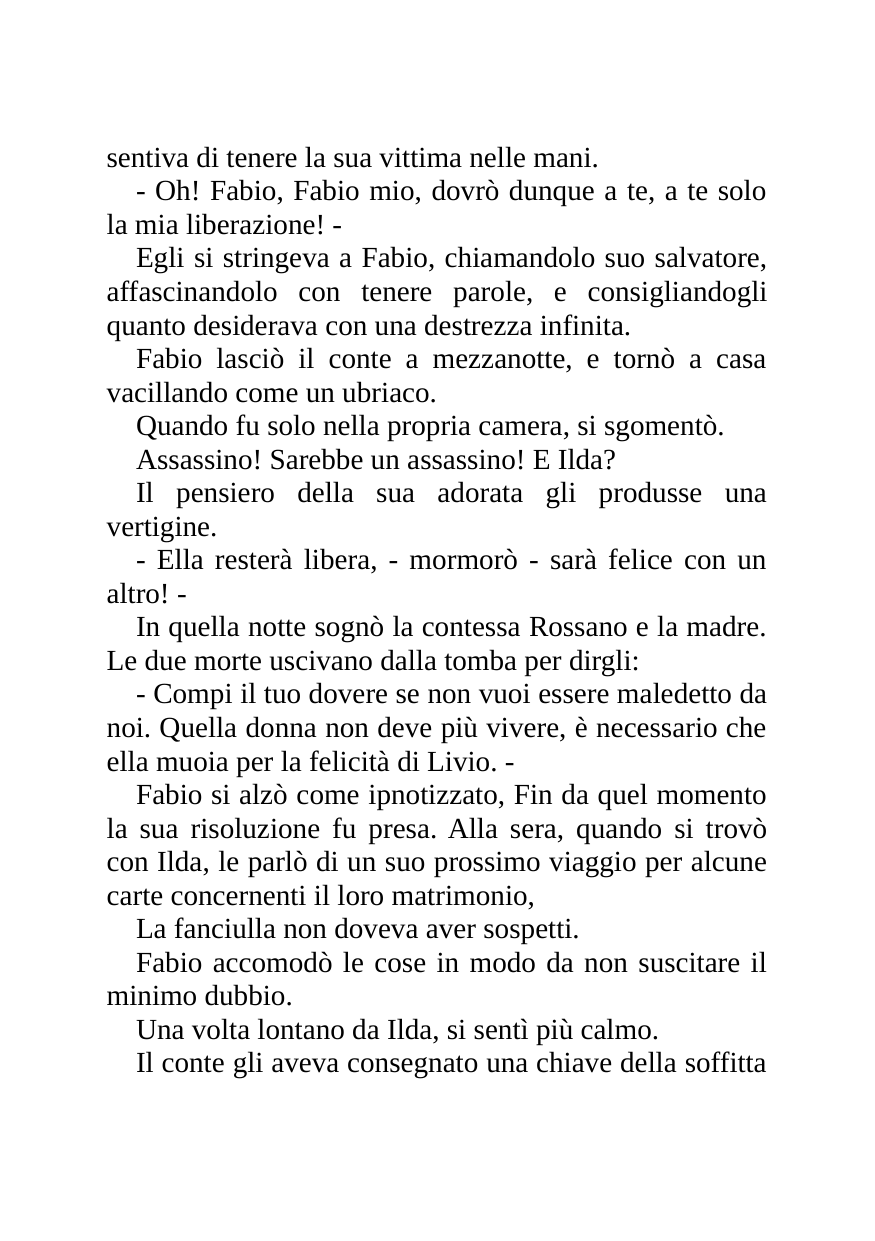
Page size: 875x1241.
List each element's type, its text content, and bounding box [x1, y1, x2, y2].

text sentiva di tenere la sua vittima nelle mani. [106, 140, 768, 173]
text La fanciulla non doveva aver sospetti. [106, 911, 768, 945]
text Il conte gli aveva consegnato una chiave della soffitta [106, 1046, 768, 1079]
text Il pensiero della sua adorata gli produsse una vertigine. [106, 475, 768, 542]
text Quando fu solo nella propria camera, si sgomentò. [106, 408, 768, 442]
text Fabio si alzò come ipnotizzato, Fin da quel momento la sua risoluzione fu presa. Alla sera, quando si trovò con Ilda, le parlò di un suo prossimo viaggio per alcune carte concernenti il loro matrimonio, [106, 777, 768, 911]
text Fabio accomodò le cose in modo da non suscitare il minimo dubbio. [106, 945, 768, 1012]
text Una volta lontano da Ilda, si sentì più calmo. [106, 1012, 768, 1046]
text Assassino! Sarebbe un assassino! E Ilda? [106, 442, 768, 475]
text Egli si stringeva a Fabio, chiamandolo suo salvatore, affascinandolo con tenere parole, e consigliandogli quanto desiderava con una destrezza infinita. [106, 241, 768, 341]
text Fabio lasciò il conte a mezzanotte, e tornò a casa vacillando come un ubriaco. [106, 341, 768, 408]
text - Ella resterà libera, - mormorò - sarà felice con un altro! - [106, 542, 768, 609]
text - Oh! Fabio, Fabio mio, dovrò dunque a te, a te solo la mia liberazione! - [106, 173, 768, 241]
text - Compi il tuo dovere se non vuoi essere maledetto da noi. Quella donna non deve più vivere, è necessario che ella muoia per la felicità di Livio. - [106, 677, 768, 777]
text In quella notte sognò la contessa Rossano e la madre. Le due morte uscivano dalla tomba per dirgli: [106, 609, 768, 677]
